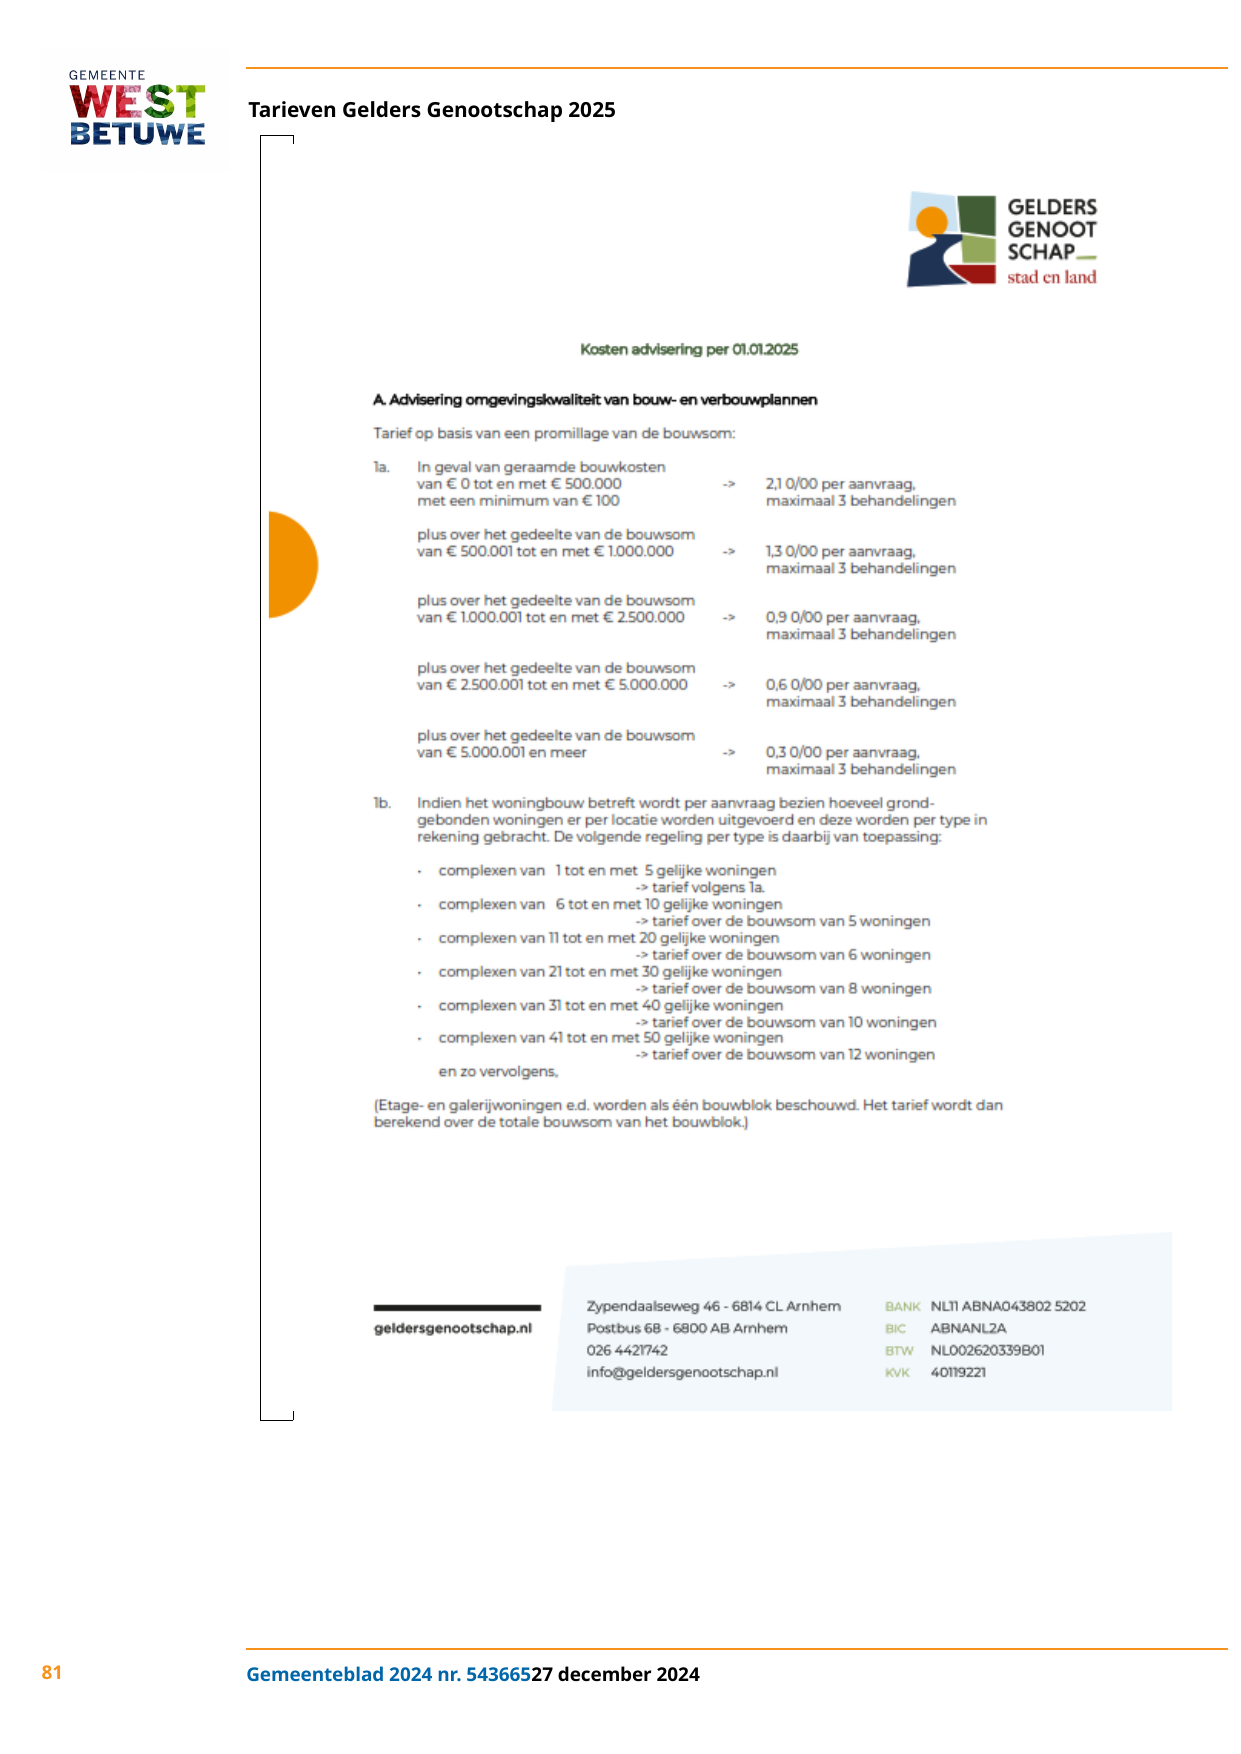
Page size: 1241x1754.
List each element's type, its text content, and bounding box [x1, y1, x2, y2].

text Tarieven Gelders Genootschap 2025 [248, 95, 1152, 123]
picture [41, 47, 231, 172]
picture [268, 144, 1173, 1411]
